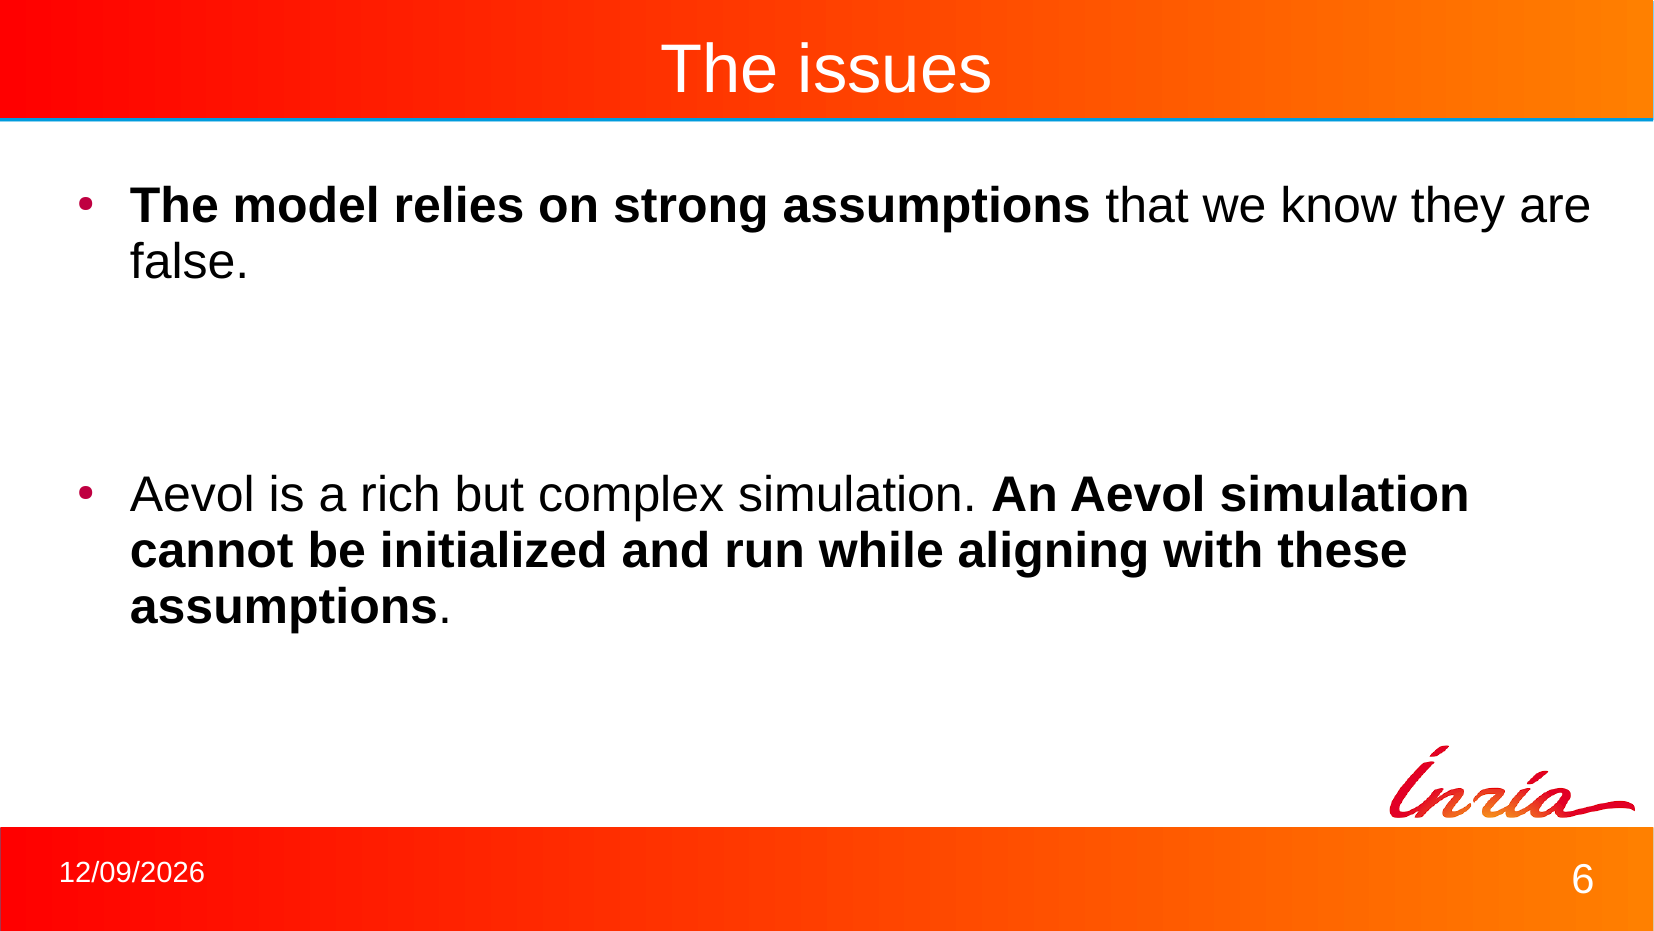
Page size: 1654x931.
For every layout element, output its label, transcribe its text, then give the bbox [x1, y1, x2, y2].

list The model relies on strong assumptions that we know they are false. Aevol is a rich but complex simulation. An Aevol simulation cannot be initialized and run while aligning with these assumptions. [59, 177, 1595, 768]
title The issues [59, 29, 1595, 108]
picture [1381, 732, 1648, 826]
